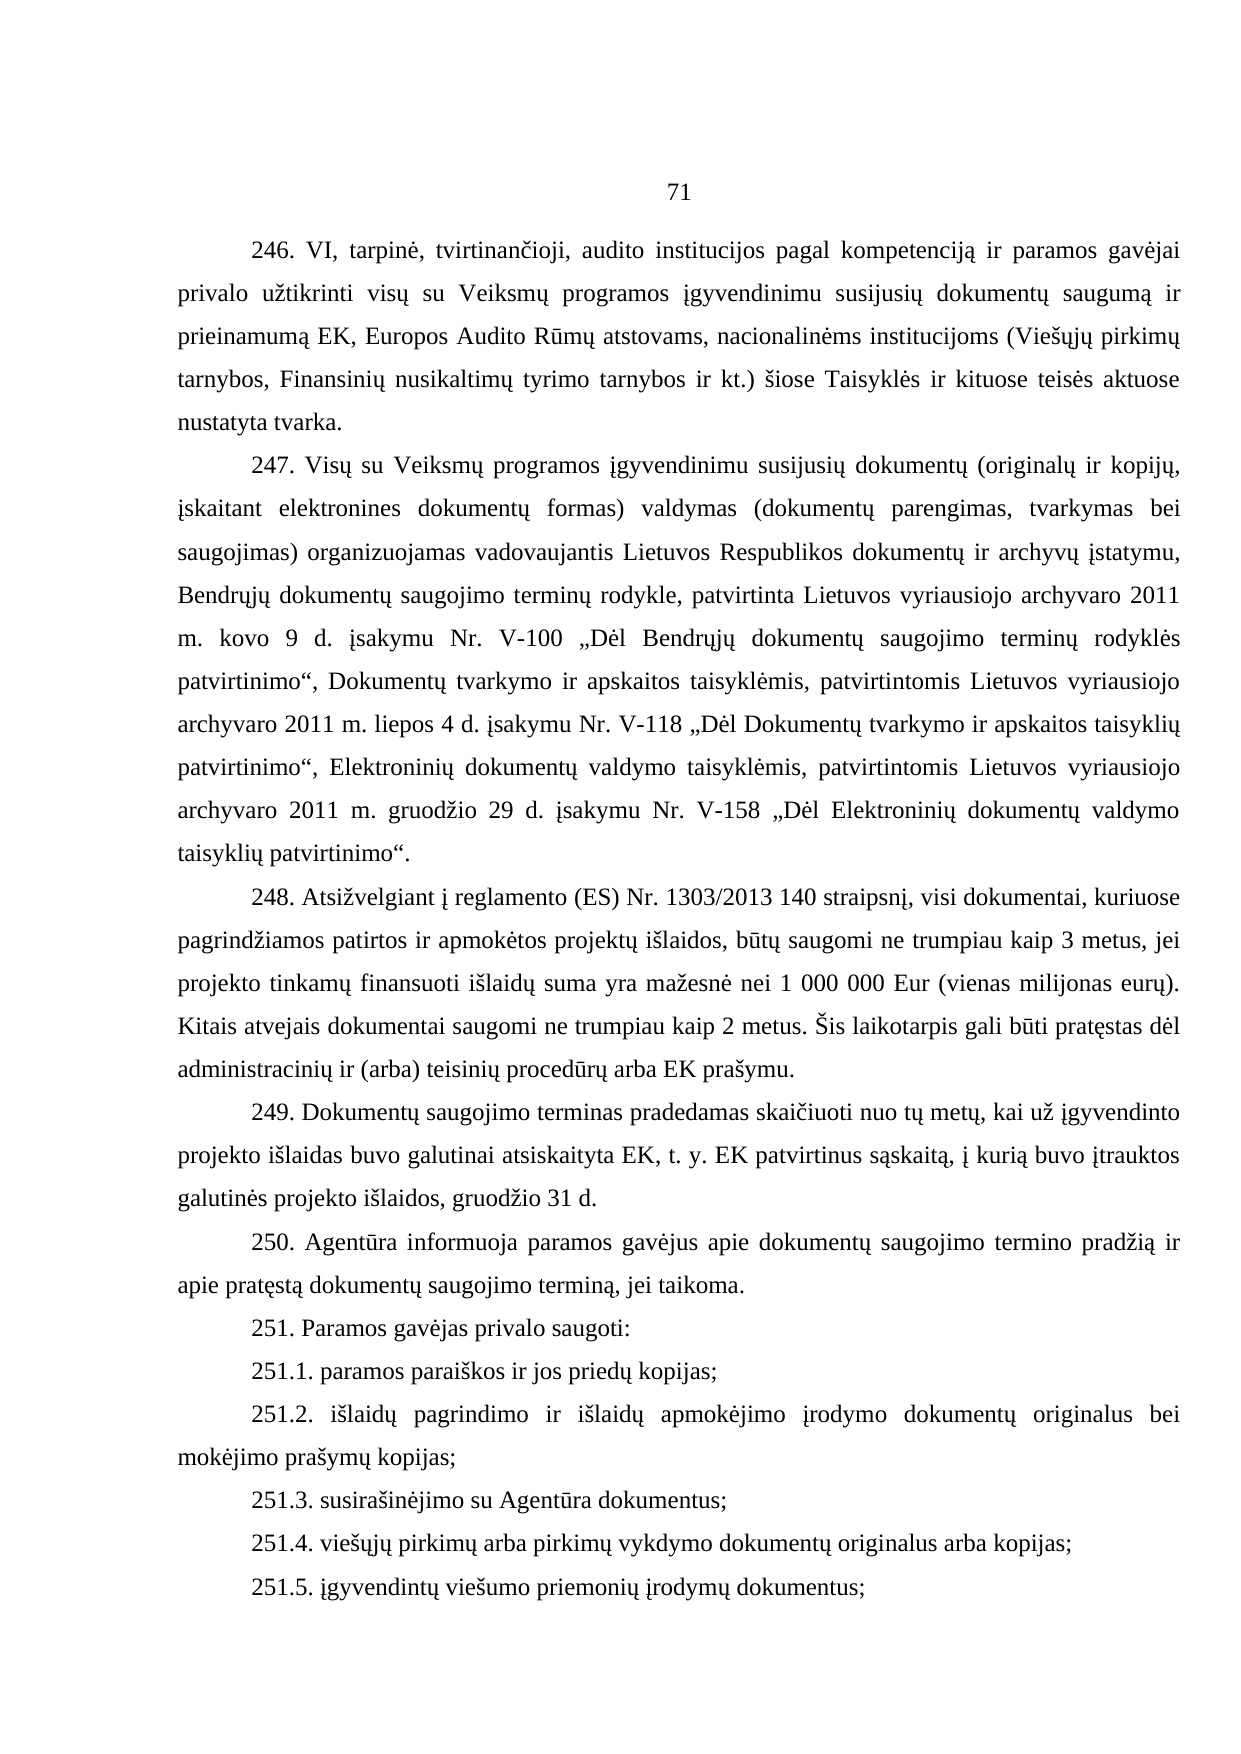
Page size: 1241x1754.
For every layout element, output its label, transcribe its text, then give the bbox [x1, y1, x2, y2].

text 248. Atsižvelgiant į reglamento (ES) Nr. 1303/2013 140 straipsnį, visi dokumentai, kuriuose pagrindžiamos patirtos ir apmokėtos projektų išlaidos, būtų saugomi ne trumpiau kaip 3 metus, jei projekto tinkamų finansuoti išlaidų suma yra mažesnė nei 1 000 000 Eur (vienas milijonas eurų). Kitais atvejais dokumentai saugomi ne trumpiau kaip 2 metus. Šis laikotarpis gali būti pratęstas dėl administracinių ir (arba) teisinių procedūrų arba EK prašymu. [177, 882, 1181, 1083]
text 251.5. įgyvendintų viešumo priemonių įrodymų dokumentus; [177, 1572, 1181, 1600]
text 251. Paramos gavėjas privalo saugoti: [177, 1313, 1181, 1342]
text 247. Visų su Veiksmų programos įgyvendinimu susijusių dokumentų (originalų ir kopijų, įskaitant elektronines dokumentų formas) valdymas (dokumentų parengimas, tvarkymas bei saugojimas) organizuojamas vadovaujantis Lietuvos Respublikos dokumentų ir archyvų įstatymu, Bendrųjų dokumentų saugojimo terminų rodykle, patvirtinta Lietuvos vyriausiojo archyvaro 2011 m. kovo 9 d. įsakymu Nr. V-100 „Dėl Bendrųjų dokumentų saugojimo terminų rodyklės patvirtinimo“, Dokumentų tvarkymo ir apskaitos taisyklėmis, patvirtintomis Lietuvos vyriausiojo archyvaro 2011 m. liepos 4 d. įsakymu Nr. V-118 „Dėl Dokumentų tvarkymo ir apskaitos taisyklių patvirtinimo“, Elektroninių dokumentų valdymo taisyklėmis, patvirtintomis Lietuvos vyriausiojo archyvaro 2011 m. gruodžio 29 d. įsakymu Nr. V-158 „Dėl Elektroninių dokumentų valdymo taisyklių patvirtinimo“. [177, 450, 1181, 867]
text 246. VI, tarpinė, tvirtinančioji, audito institucijos pagal kompetenciją ir paramos gavėjai privalo užtikrinti visų su Veiksmų programos įgyvendinimu susijusių dokumentų saugumą ir prieinamumą EK, Europos Audito Rūmų atstovams, nacionalinėms institucijoms (Viešųjų pirkimų tarnybos, Finansinių nusikaltimų tyrimo tarnybos ir kt.) šiose Taisyklės ir kituose teisės aktuose nustatyta tvarka. [177, 235, 1181, 436]
text 251.3. susirašinėjimo su Agentūra dokumentus; [177, 1485, 1181, 1514]
text 251.2. išlaidų pagrindimo ir išlaidų apmokėjimo įrodymo dokumentų originalus bei mokėjimo prašymų kopijas; [177, 1399, 1181, 1471]
text 251.1. paramos paraiškos ir jos priedų kopijas; [177, 1356, 1181, 1385]
text 250. Agentūra informuoja paramos gavėjus apie dokumentų saugojimo termino pradžią ir apie pratęstą dokumentų saugojimo terminą, jei taikoma. [177, 1227, 1181, 1298]
text 251.4. viešųjų pirkimų arba pirkimų vykdymo dokumentų originalus arba kopijas; [177, 1528, 1181, 1557]
text 249. Dokumentų saugojimo terminas pradedamas skaičiuoti nuo tų metų, kai už įgyvendinto projekto išlaidas buvo galutinai atsiskaityta EK, t. y. EK patvirtinus sąskaitą, į kurią buvo įtrauktos galutinės projekto išlaidos, gruodžio 31 d. [177, 1097, 1181, 1212]
